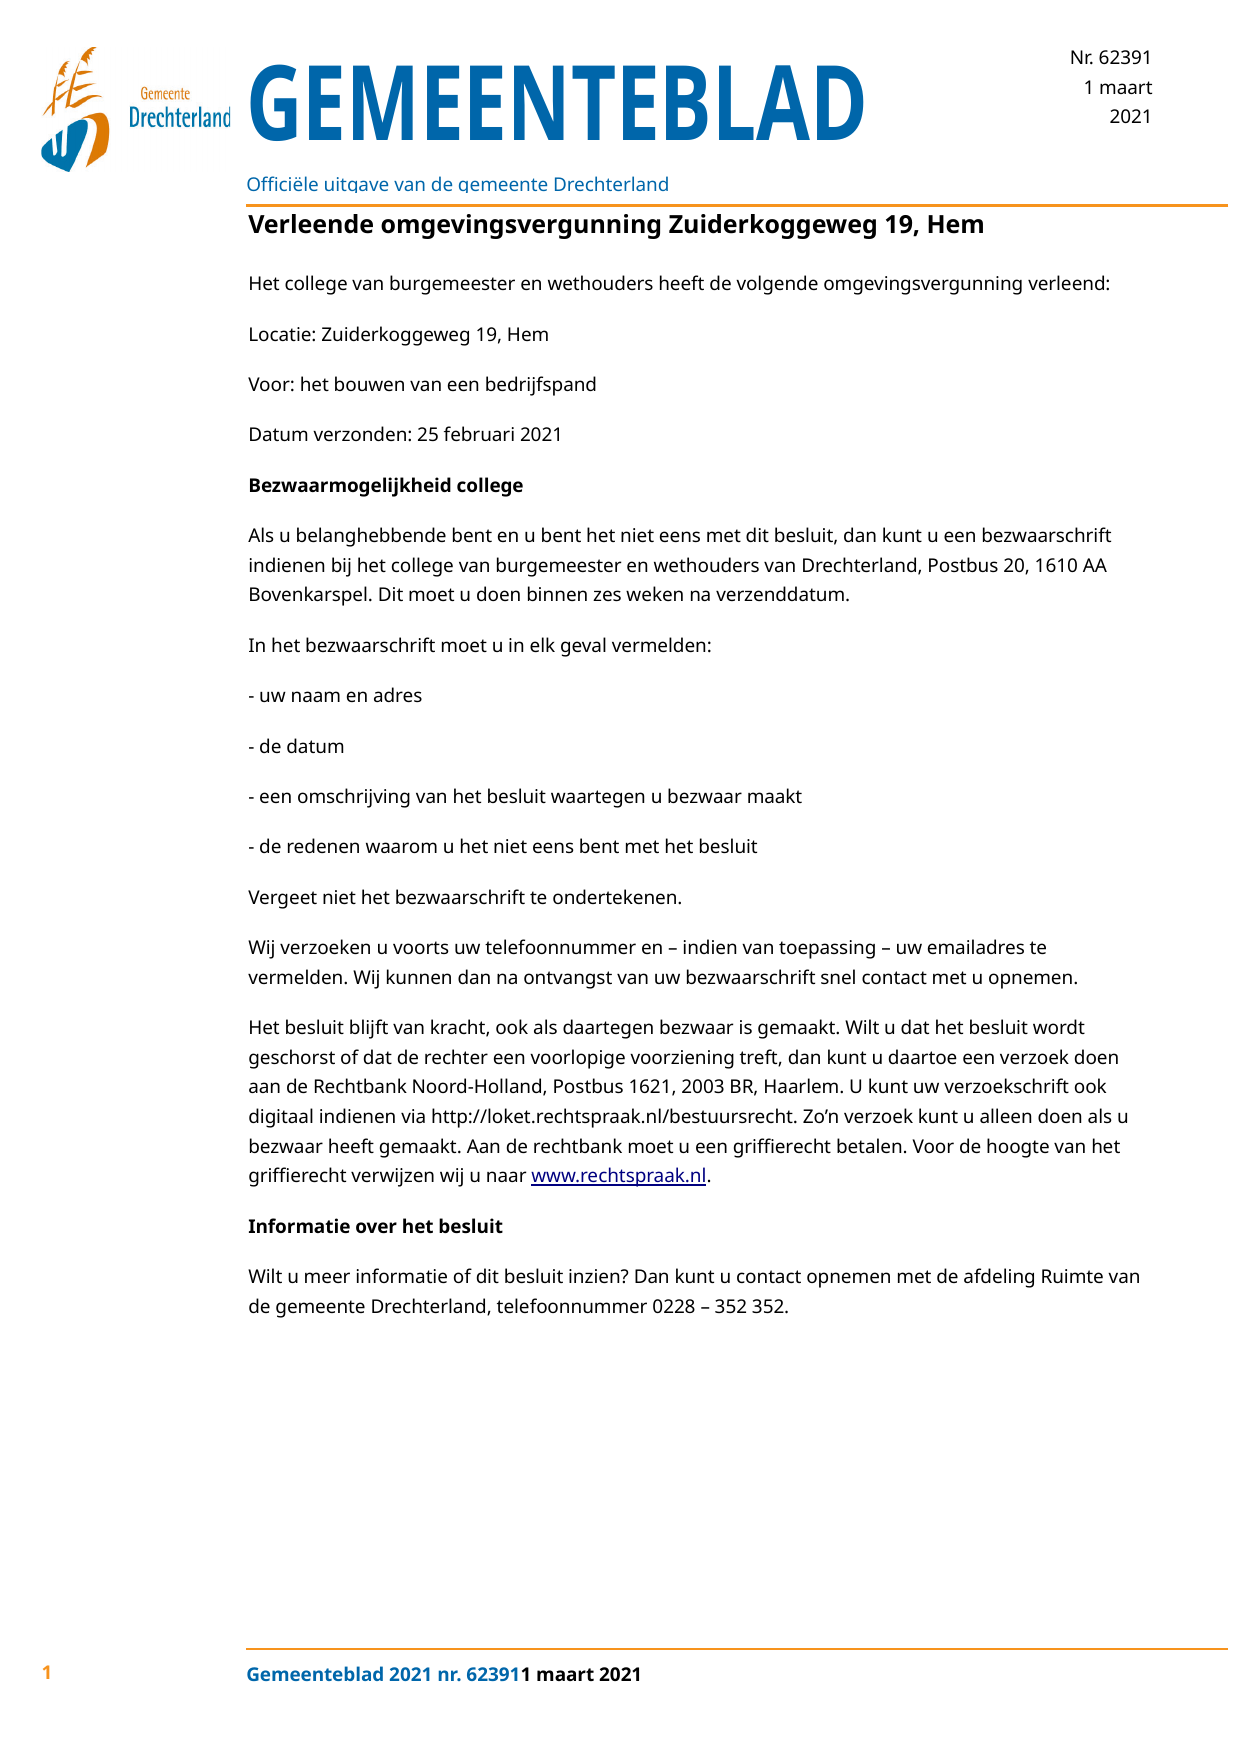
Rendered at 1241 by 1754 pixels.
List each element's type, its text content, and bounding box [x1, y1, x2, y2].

text - uw naam en adres [248, 682, 1152, 708]
text Locatie: Zuiderkoggeweg 19, Hem [248, 321, 1152, 346]
text Informatie over het besluit [248, 1213, 1152, 1238]
text Het college van burgemeester en wethouders heeft de volgende omgevingsvergunning verleend: [248, 270, 1152, 296]
text Het besluit blijft van kracht, ook als daartegen bezwaar is gemaakt. Wilt u dat het besluit wordt geschorst of dat de rechter een voorlopige voorziening treft, dan kunt u daartoe een verzoek doen aan de Rechtbank Noord-Holland, Postbus 1621, 2003 BR, Haarlem. U kunt uw verzoekschrift ook digitaal indienen via http://loket.rechtspraak.nl/bestuursrecht. Zo’n verzoek kunt u alleen doen als u bezwaar heeft gemaakt. Aan de rechtbank moet u een griffierecht betalen. Voor de hoogte van het griffierecht verwijzen wij u naar www.rechtspraak.nl. [248, 1014, 1152, 1188]
picture [41, 47, 231, 172]
text - een omschrijving van het besluit waartegen u bezwaar maakt [248, 783, 1152, 809]
text Wilt u meer informatie of dit besluit inzien? Dan kunt u contact opnemen met de afdeling Ruimte van de gemeente Drechterland, telefoonnummer 0228 – 352 352. [248, 1263, 1152, 1318]
text Verleende omgevingsvergunning Zuiderkoggeweg 19, Hem [248, 207, 1152, 241]
text Bezwaarmogelijkheid college [248, 472, 1152, 498]
text - de redenen waarom u het niet eens bent met het besluit [248, 834, 1152, 859]
text Voor: het bouwen van een bedrijfspand [248, 371, 1152, 397]
text Als u belanghebbende bent en u bent het niet eens met dit besluit, dan kunt u een bezwaarschrift indienen bij het college van burgemeester en wethouders van Drechterland, Postbus 20, 1610 AA Bovenkarspel. Dit moet u doen binnen zes weken na verzenddatum. [248, 522, 1152, 607]
text Wij verzoeken u voorts uw telefoonnummer en – indien van toepassing – uw emailadres te vermelden. Wij kunnen dan na ontvangst van uw bezwaarschrift snel contact met u opnemen. [248, 934, 1152, 990]
text - de datum [248, 733, 1152, 758]
text In het bezwaarschrift moet u in elk geval vermelden: [248, 632, 1152, 658]
picture [41, 158, 64, 172]
picture [226, 115, 231, 124]
text Vergeet niet het bezwaarschrift te ondertekenen. [248, 884, 1152, 910]
text Datum verzonden: 25 februari 2021 [248, 422, 1152, 447]
